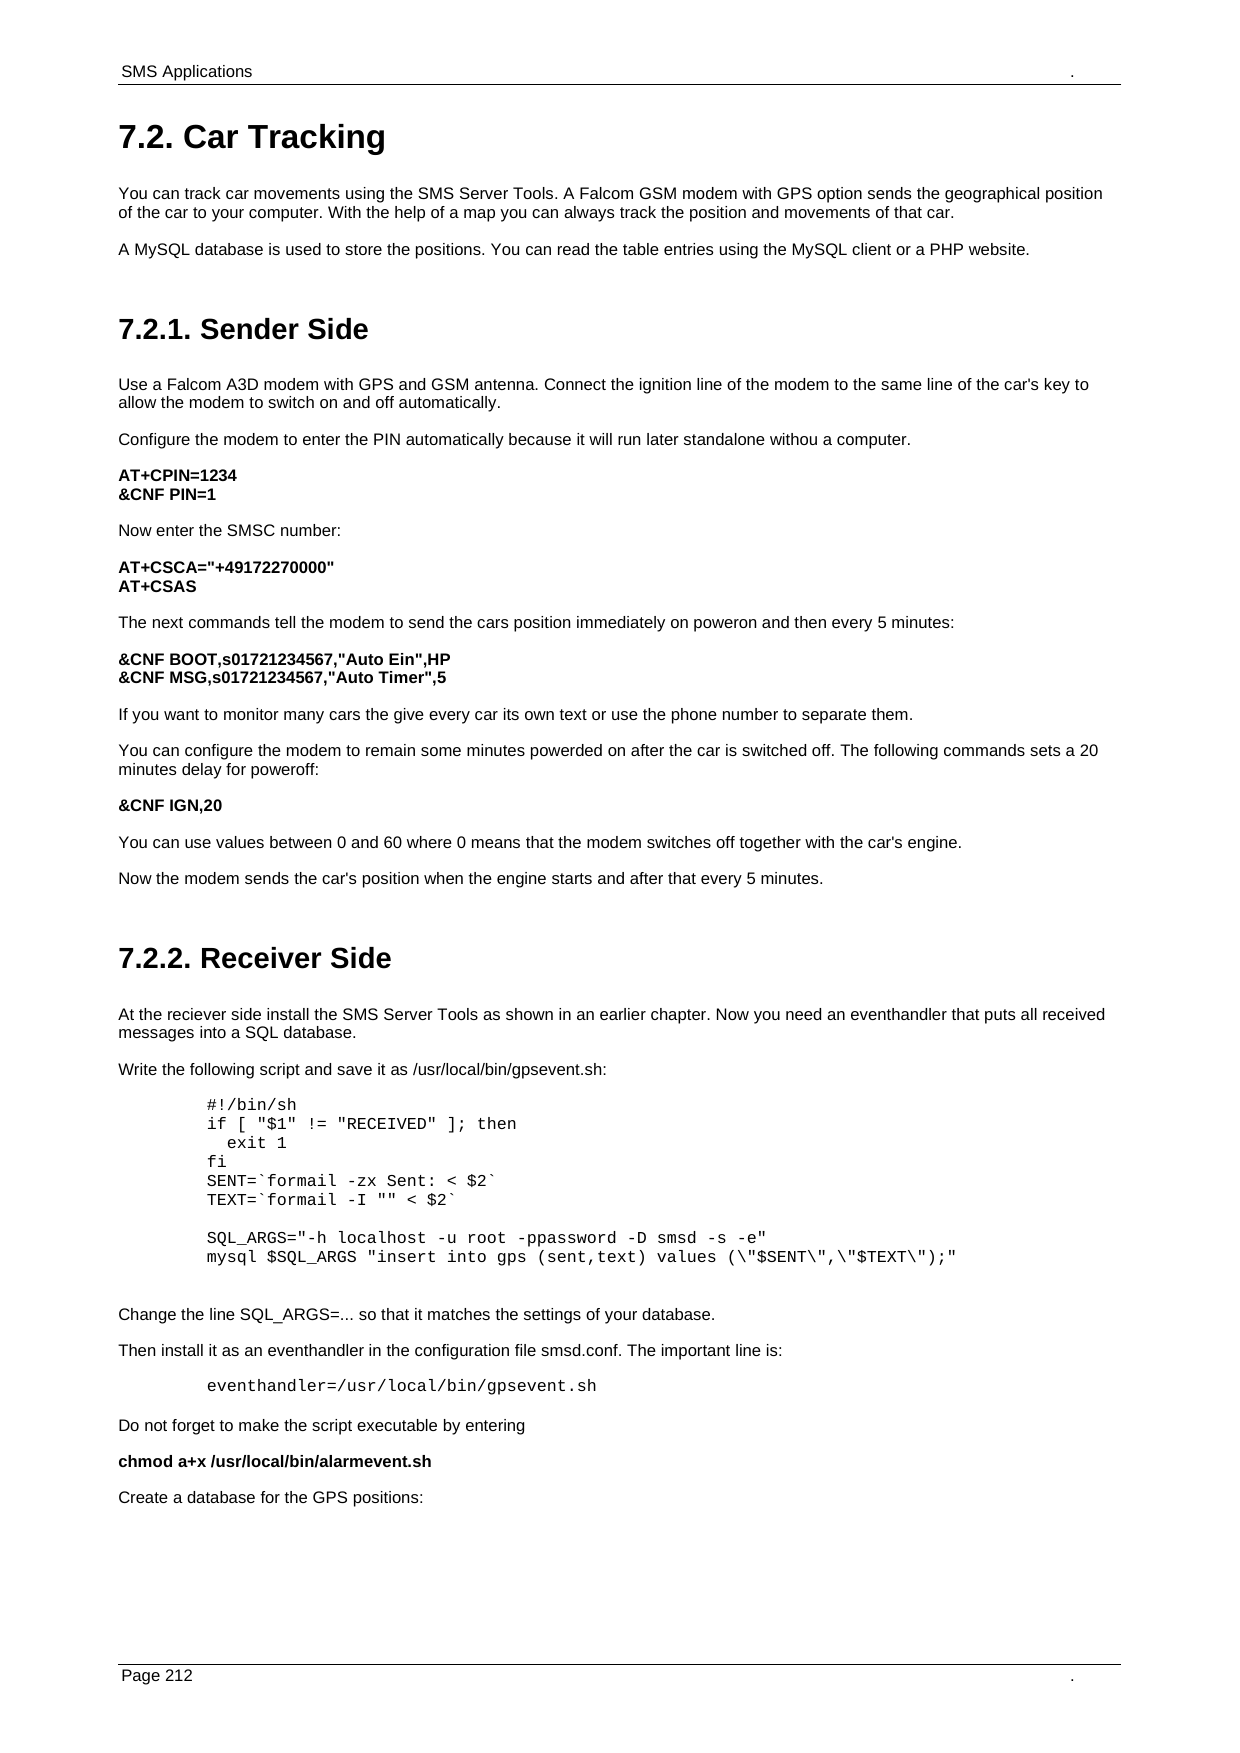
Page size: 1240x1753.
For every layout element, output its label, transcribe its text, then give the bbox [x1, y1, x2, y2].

text You can configure the modem to remain some minutes powerded on after the car is switched off. The following commands sets a 20 minutes delay for poweroff: [118, 741, 1121, 779]
text Now enter the SMSC number: [118, 522, 1121, 540]
text Write the following script and save it as /usr/local/bin/gpsevent.sh: [118, 1060, 1121, 1079]
text You can track car movements using the SMS Server Tools. A Falcom GSM modem with GPS option sends the geographical position of the car to your computer. With the help of a map you can always track the position and movements of that car. [118, 184, 1121, 222]
text At the reciever side install the SMS Server Tools as shown in an earlier chapter. Now you need an eventhandler that puts all received messages into a SQL database. [118, 1005, 1121, 1042]
text Do not forget to make the script executable by entering [118, 1416, 1121, 1434]
text chmod a+x /usr/local/bin/alarmevent.sh [118, 1452, 1121, 1471]
text AT+CSCA="+49172270000" AT+CSAS [118, 558, 1121, 596]
text A MySQL database is used to store the positions. You can read the table entries using the MySQL client or a PHP website. [118, 240, 1121, 258]
text Create a database for the GPS positions: [118, 1489, 1121, 1507]
text You can use values between 0 and 60 where 0 means that the modem switches off together with the car's engine. [118, 833, 1121, 852]
text Configure the modem to enter the PIN automatically because it will run later standalone withou a computer. [118, 430, 1121, 449]
text Then install it as an eventhandler in the configuration file smsd.conf. The important line is: [118, 1341, 1121, 1360]
text If you want to monitor many cars the give every car its own text or use the phone number to separate them. [118, 705, 1121, 724]
text #!/bin/sh if [ "$1" != "RECEIVED" ]; then exit 1 fi SENT=`formail -zx Sent: < $2` TEXT=`formail -I "" < $2` SQL_ARGS="-h localhost -u root -ppassword -D smsd -s -e" mysql $SQL_ARGS "insert into gps (sent,text) values (\"$SENT\",\"$TEXT\");" [207, 1096, 1121, 1267]
text Change the line SQL_ARGS=... so that it matches the settings of your database. [118, 1305, 1121, 1324]
text Now the modem sends the car's position when the engine starts and after that every 5 minutes. [118, 869, 1121, 888]
text The next commands tell the modem to send the cars position immediately on poweron and then every 5 minutes: [118, 613, 1121, 632]
text eventhandler=/usr/local/bin/gpsevent.sh [207, 1378, 1121, 1397]
text &CNF IGN,20 [118, 797, 1121, 815]
subtitle Car Tracking [118, 118, 1121, 155]
text AT+CPIN=1234 &CNF PIN=1 [118, 466, 1121, 504]
subtitle Receiver Side [118, 942, 1121, 975]
text Use a Falcom A3D modem with GPS and GSM antenna. Connect the ignition line of the modem to the same line of the car's key to allow the modem to switch on and off automatically. [118, 375, 1121, 412]
subtitle Sender Side [118, 313, 1121, 345]
text &CNF BOOT,s01721234567,"Auto Ein",HP &CNF MSG,s01721234567,"Auto Timer",5 [118, 650, 1121, 687]
